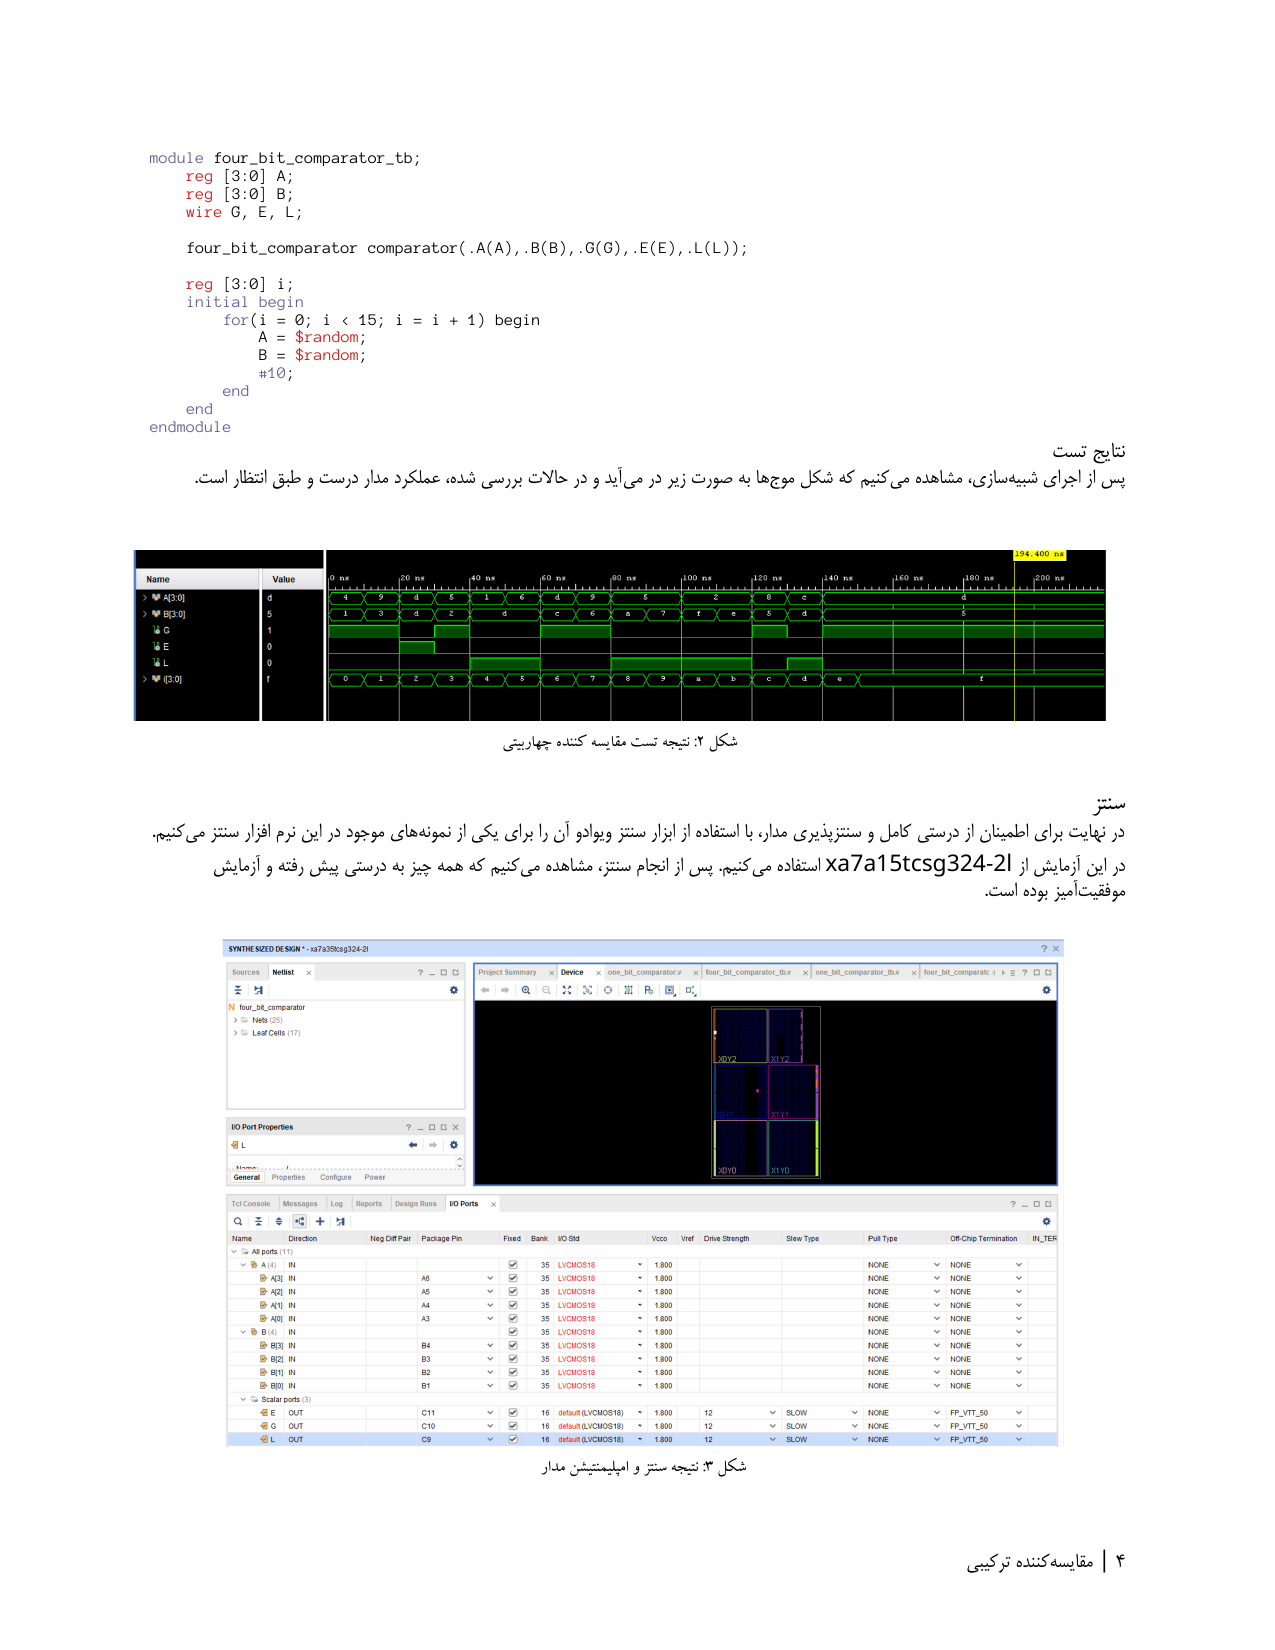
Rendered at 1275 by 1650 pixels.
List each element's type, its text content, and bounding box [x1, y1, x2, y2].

text wire G, E, L; [150, 204, 1125, 220]
subtitle سنتز [150, 509, 1125, 820]
text for(i = 0; i < 15; i = i + 1) begin [150, 311, 1125, 328]
text شکل ۲: نتیجه تست مقایسه کننده چهاربیتی [116, 721, 1123, 754]
text شکل ۳: نتیجه سنتز و امپلیمنتیشن مدار [223, 1447, 1063, 1479]
text A = $random; [150, 329, 1125, 346]
text در نهایت برای اطمینان از درستی کامل و سنتزپذیری مدار، با استفاده از ابزار سنتز ویوادو آن را برای یکی از نمونه‌های موجود در این نرم افزار سنتز می‌کنیم. در این آزمایش از xa7a15tcsg324-2l استفاده می‌کنیم. پس از انجام سنتز، مشاهده می‌کنیم که همه چیز به درستی پیش رفته و آزمایش موفقیت‌آمیز بوده است. [150, 822, 1125, 904]
text module four_bit_comparator_tb; [150, 150, 1125, 167]
picture [222, 939, 1064, 1447]
picture [132, 550, 1107, 721]
text reg [3:0] i; [150, 275, 1125, 292]
text پس از اجرای شبیه‌سازی، مشاهده می‌کنیم که شکل موج‌ها به صورت زیر در می‌آید و در حالات بررسی شده، عملکرد مدار درست و طبق انتظار است. [150, 468, 1125, 491]
text end [150, 401, 1125, 417]
text reg [3:0] B; [150, 186, 1125, 202]
text #10; [150, 365, 1125, 382]
text [116, 538, 1123, 551]
text B = $random; [150, 347, 1125, 364]
subtitle نتایج تست [150, 441, 1125, 466]
text endmodule [150, 419, 1125, 435]
text four_bit_comparator comparator(.A(A),.B(B),.G(G),.E(E),.L(L)); [150, 239, 1125, 256]
text reg [3:0] A; [150, 168, 1125, 184]
text end [150, 383, 1125, 399]
text initial begin [150, 293, 1125, 310]
